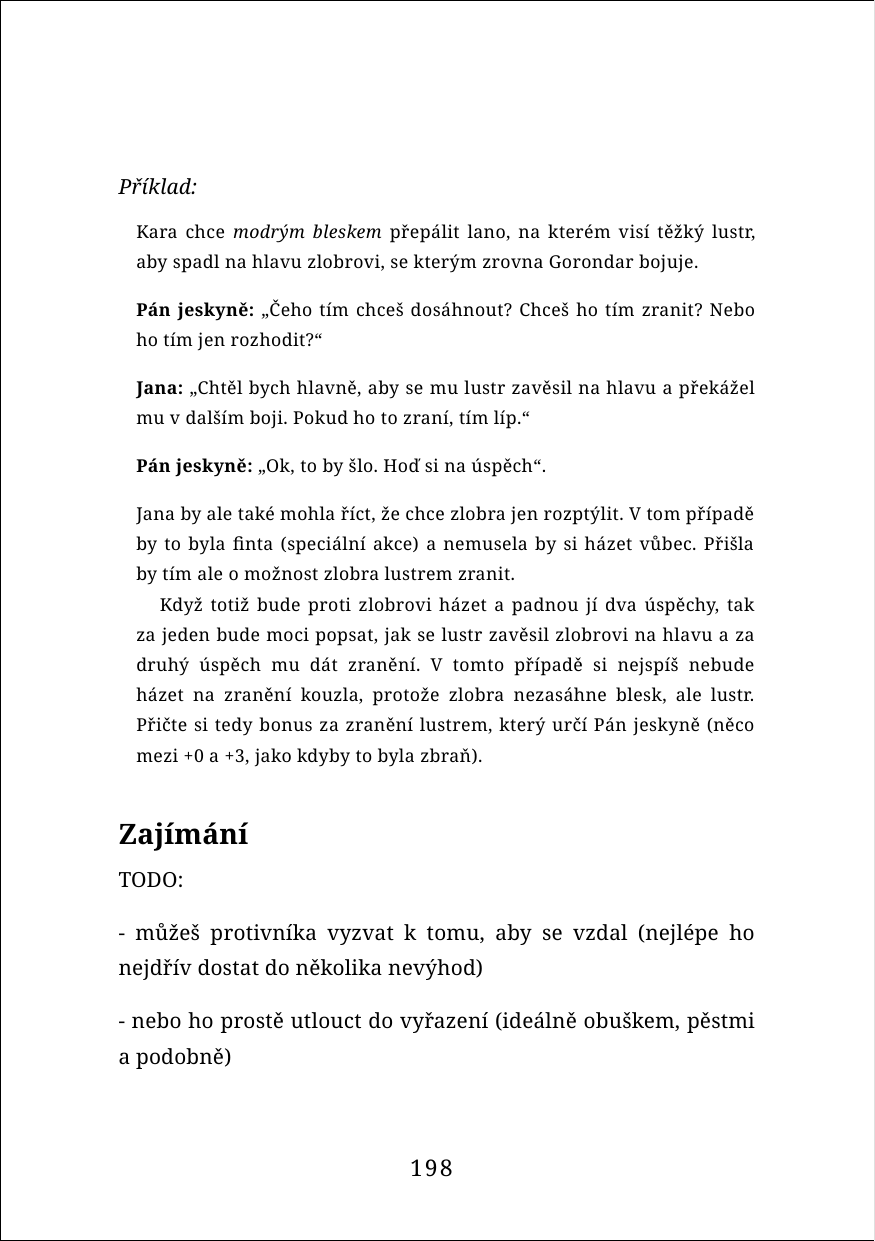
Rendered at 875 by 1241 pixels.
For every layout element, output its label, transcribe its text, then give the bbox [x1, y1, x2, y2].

text Jana: „Chtěl bych hlavně, aby se mu lustr zavěsil na hlavu a překážel mu v dalším boji. Pokud ho to zraní, tím líp.“ [136, 375, 756, 430]
text - můžeš protivníka vyzvat k tomu, aby se vzdal (nejlépe ho nejdřív dostat do několika nevýhod) [118, 918, 756, 982]
text Jana by ale také mohla říct, že chce zlobra jen rozptýlit. V tom případě by to byla finta (speciální akce) a nemusela by si házet vůbec. Přišla by tím ale o možnost zlobra lustrem zranit. Když totiž bude proti zlobrovi házet a padnou jí dva úspěchy, tak za jeden bude moci popsat, jak se lustr zavěsil zlobrovi na hlavu a za druhý úspěch mu dát zranění. V tomto případě si nejspíš nebude házet na zranění kouzla, protože zlobra nezasáhne blesk, ale lustr. Přičte si tedy bonus za zranění lustrem, který určí Pán jeskyně (něco mezi +0 a +3, jako kdyby to byla zbraň). [136, 501, 756, 767]
subtitle Zajímání [118, 814, 756, 853]
text Pán jeskyně: „Čeho tím chceš dosáhnout? Chceš ho tím zranit? Nebo ho tím jen rozhodit?“ [136, 297, 756, 352]
text TODO: [118, 865, 756, 893]
text Kara chce modrým bleskem přepálit lano, na kterém visí těžký lustr, aby spadl na hlavu zlobrovi, se kterým zrovna Gorondar bojuje. [136, 219, 756, 273]
text Příklad: [118, 172, 756, 200]
text - nebo ho prostě utlouct do vyřazení (ideálně obuškem, pěstmi a podobně) [118, 1007, 756, 1071]
text Pán jeskyně: „Ok, to by šlo. Hoď si na úspěch“. [136, 453, 756, 478]
